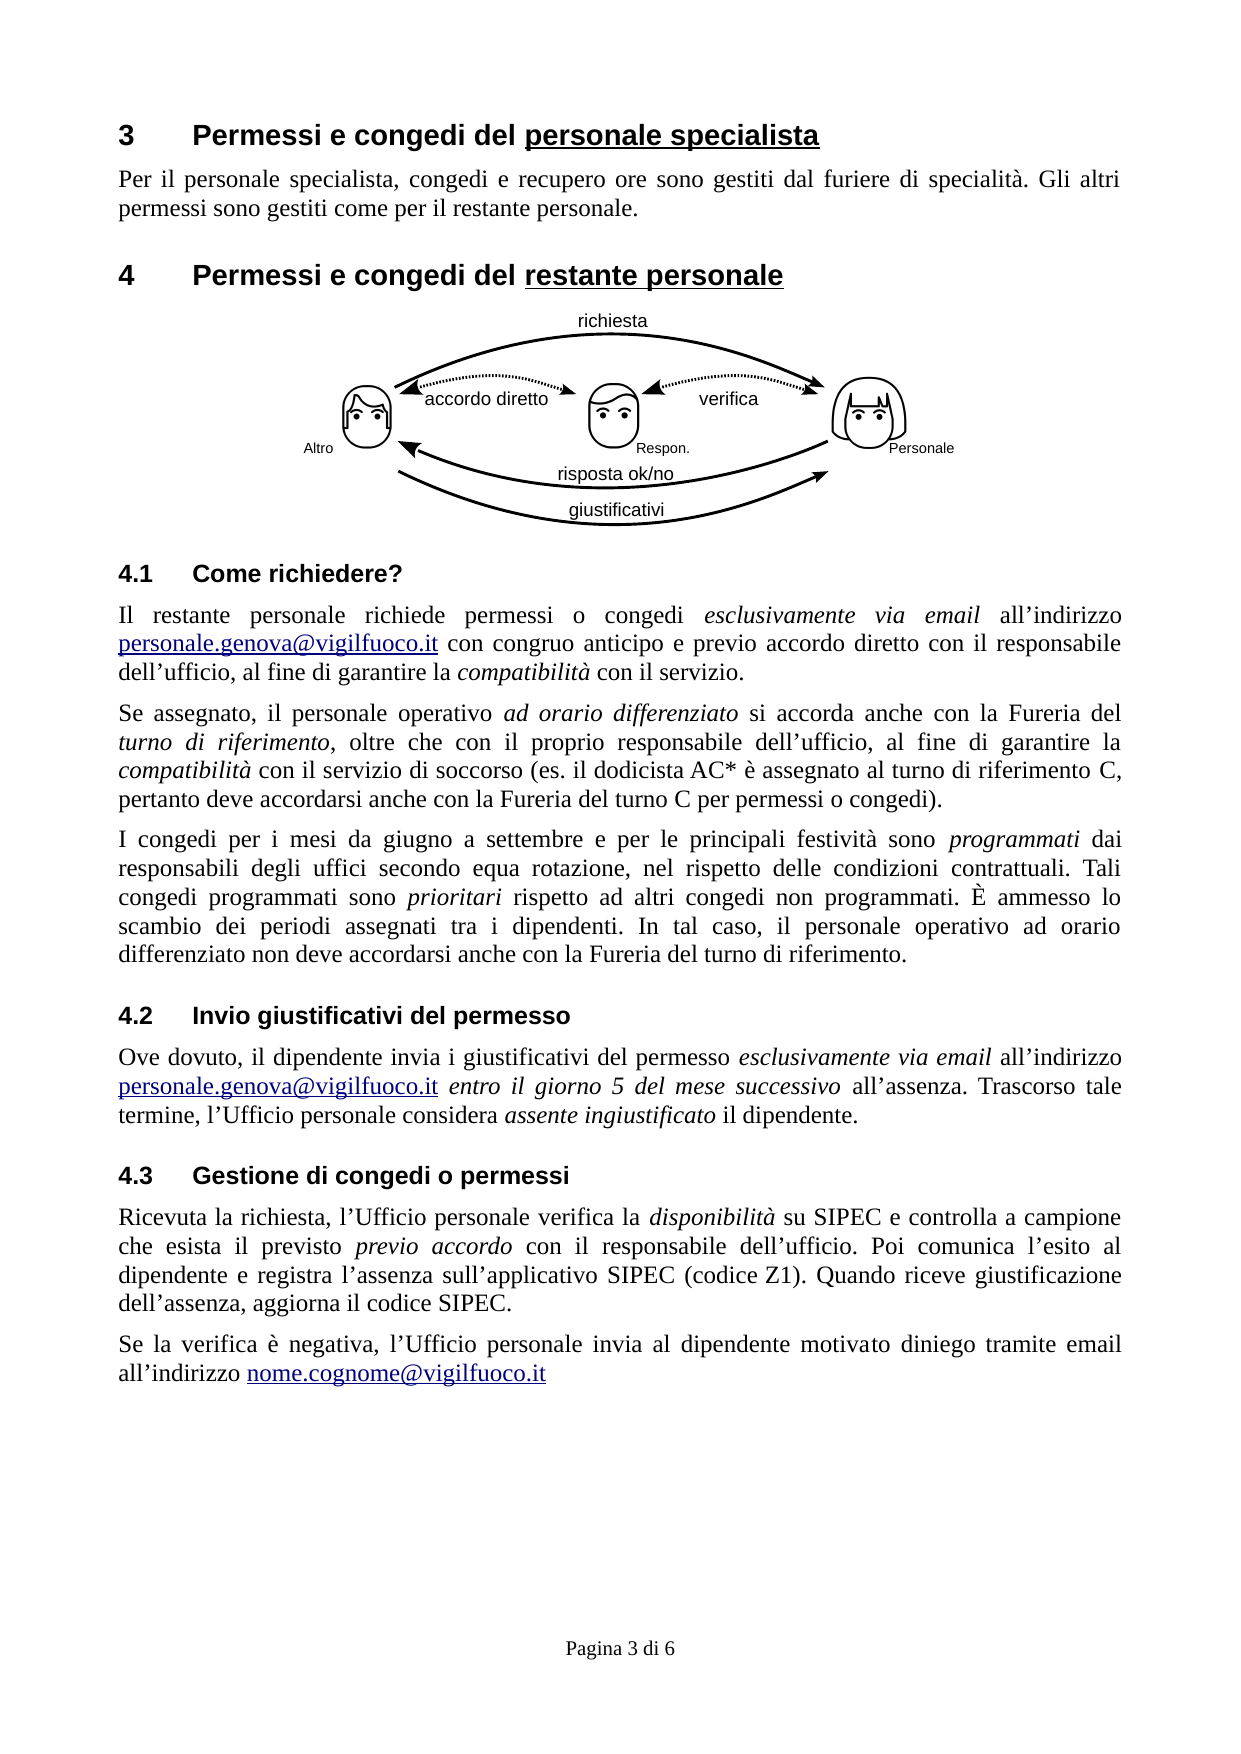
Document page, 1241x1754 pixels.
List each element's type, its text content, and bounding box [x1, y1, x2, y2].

subtitle Permessi e congedi del personale specialista [118, 118, 1122, 152]
picture [813, 359, 938, 455]
text Ove dovuto, il dipendente invia i giustificativi del permesso esclusivamente via email all’indirizzo personale.genova@vigilfuoco.it entro il giorno 5 del mese successivo all’assenza. Trascorso tale termine, l’Ufficio personale considera assente ingiustificato il dipendente. [118, 1042, 1122, 1128]
text Per il personale specialista, congedi e recupero ore sono gestiti dal furiere di specialità. Gli altri permessi sono gestiti come per il restante personale. [118, 164, 1122, 222]
subtitle Gestione di congedi o permessi [118, 1161, 1122, 1190]
text Se assegnato, il personale operativo ad orario differenziato si accorda anche con la Fureria del turno di riferimento, oltre che con il proprio responsabile dell’ufficio, al fine di garantire la compatibilità con il servizio di soccorso (es. il dodicista AC* è assegnato al turno di riferimento C, pertanto deve accordarsi anche con la Fureria del turno C per permessi o congedi). [118, 698, 1122, 813]
text Il restante personale richiede permessi o congedi esclusivamente via email all’indirizzo personale.genova@vigilfuoco.it con congruo anticipo e previo accordo diretto con il responsabile dell’ufficio, al fine di garantire la compatibilità con il servizio. [118, 600, 1122, 686]
text Ricevuta la richiesta, l’Ufficio personale verifica la disponibilità su SIPEC e controlla a campione che esista il previsto previo accordo con il responsabile dell’ufficio. Poi comunica l’esito al dipendente e registra l’assenza sull’applicativo SIPEC (codice Z1). Quando riceve giustificazione dell’assenza, aggiorna il codice SIPEC. [118, 1202, 1122, 1317]
subtitle Invio giustificativi del permesso [118, 1001, 1122, 1030]
picture [311, 363, 436, 458]
subtitle Come richiedere? [118, 558, 1122, 587]
picture [556, 360, 685, 451]
picture [418, 371, 436, 387]
text I congedi per i mesi da giugno a settembre e per le principali festività sono programmati dai responsabili degli uffici secondo equa rotazione, nel rispetto delle condizioni contrattuali. Tali congedi programmati sono prioritari rispetto ad altri congedi non programmati. È ammesso lo scambio dei periodi assegnati tra i dipendenti. In tal caso, il personale operativo ad orario differenziato non deve accordarsi anche con la Fureria del turno di riferimento. [118, 824, 1122, 968]
subtitle Permessi e congedi del restante personale [118, 258, 1122, 292]
text Se la verifica è negativa, l’Ufficio personale invia al dipendente motivato diniego tramite email all’indirizzo nome.cognome@vigilfuoco.it [118, 1329, 1122, 1387]
